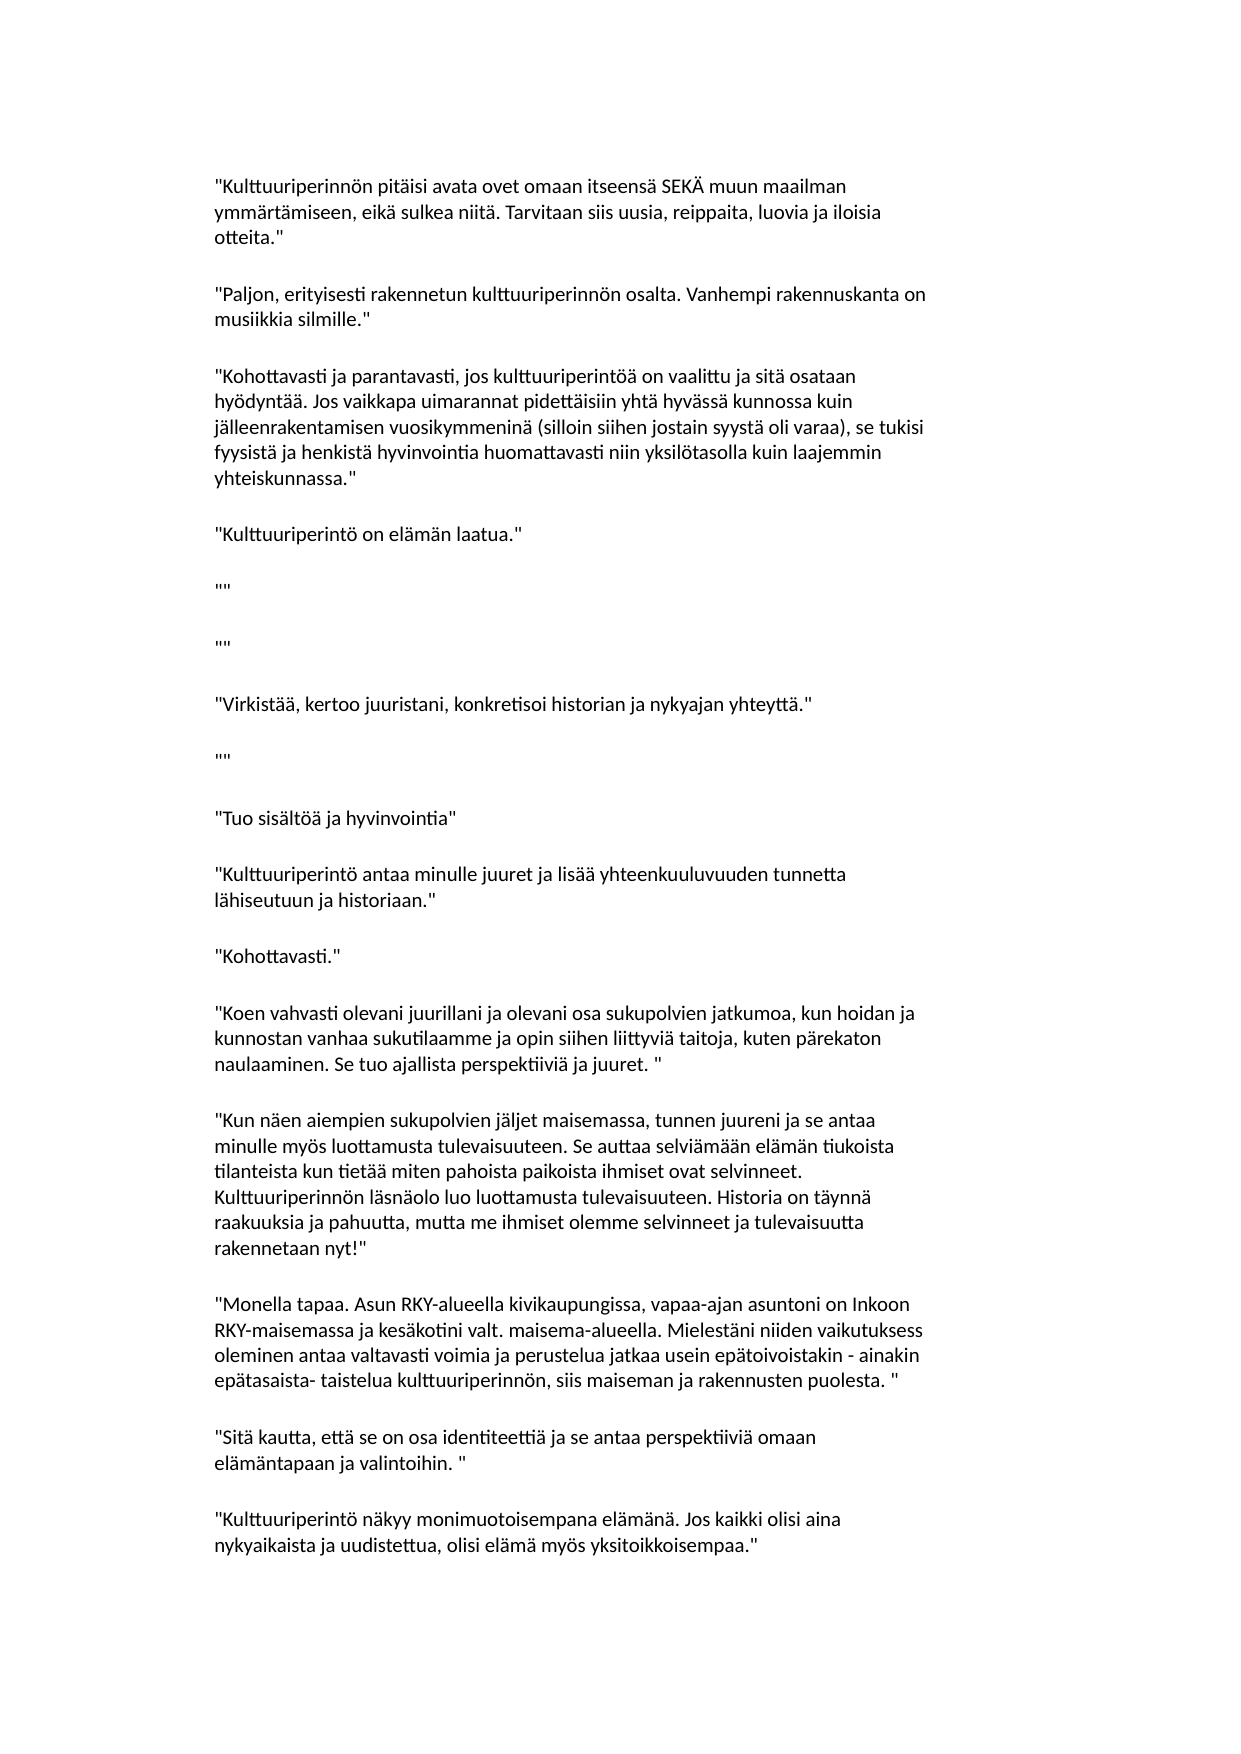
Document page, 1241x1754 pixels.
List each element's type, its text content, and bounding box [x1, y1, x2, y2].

table_cell "Kulttuuriperinnön pitäisi avata ovet omaan itseensä SEKÄ muun maailman ymmärtämiseen, eikä sulkea niitä. Tarvitaan siis uusia, reippaita, luovia ja iloisia otteita." [214, 150, 952, 257]
table_cell "Paljon, erityisesti rakennetun kulttuuriperinnön osalta. Vanhempi rakennuskanta on musiikkia silmille." [214, 258, 952, 339]
table_cell "Koen vahvasti olevani juurillani ja olevani osa sukupolvien jatkumoa, kun hoidan ja kunnostan vanhaa sukutilaamme ja opin siihen liittyviä taitoja, kuten pärekaton naulaaminen. Se tuo ajallista perspektiiviä ja juuret. " [214, 977, 952, 1084]
table_cell "" [214, 555, 952, 611]
table_cell "Kulttuuriperintö näkyy monimuotoisempana elämänä. Jos kaikki olisi aina nykyaikaista ja uudistettua, olisi elämä myös yksitoikkoisempaa." [214, 1483, 952, 1565]
table_cell "Kun näen aiempien sukupolvien jäljet maisemassa, tunnen juureni ja se antaa minulle myös luottamusta tulevaisuuteen. Se auttaa selviämään elämän tiukoista tilanteista kun tietää miten pahoista paikoista ihmiset ovat selvinneet. Kulttuuriperinnön läsnäolo luo luottamusta tulevaisuuteen. Historia on täynnä raakuuksia ja pahuutta, mutta me ihmiset olemme selvinneet ja tulevaisuutta rakennetaan nyt!" [214, 1084, 952, 1268]
table_cell "Kulttuuriperintö antaa minulle juuret ja lisää yhteenkuuluvuuden tunnetta lähiseutuun ja historiaan." [214, 838, 952, 920]
table_cell "Kulttuuriperintö on elämän laatua." [214, 498, 952, 554]
table_cell "" [214, 611, 952, 668]
table_cell "Sitä kautta, että se on osa identiteettiä ja se antaa perspektiiviä omaan elämäntapaan ja valintoihin. " [214, 1401, 952, 1483]
table_cell "Kohottavasti ja parantavasti, jos kulttuuriperintöä on vaalittu ja sitä osataan hyödyntää. Jos vaikkapa uimarannat pidettäisiin yhtä hyvässä kunnossa kuin jälleenrakentamisen vuosikymmeninä (silloin siihen jostain syystä oli varaa), se tukisi fyysistä ja henkistä hyvinvointia huomattavasti niin yksilötasolla kuin laajemmin yhteiskunnassa." [214, 340, 952, 498]
table_cell "" [214, 725, 952, 781]
table_cell "Virkistää, kertoo juuristani, konkretisoi historian ja nykyajan yhteyttä." [214, 668, 952, 724]
table_cell "Tuo sisältöä ja hyvinvointia" [214, 781, 952, 838]
table_cell "Monella tapaa. Asun RKY-alueella kivikaupungissa, vapaa-ajan asuntoni on Inkoon RKY-maisemassa ja kesäkotini valt. maisema-alueella. Mielestäni niiden vaikutuksess oleminen antaa valtavasti voimia ja perustelua jatkaa usein epätoivoistakin - ainakin epätasaista- taistelua kulttuuriperinnön, siis maiseman ja rakennusten puolesta. " [214, 1268, 952, 1401]
table_cell "Kohottavasti." [214, 920, 952, 977]
